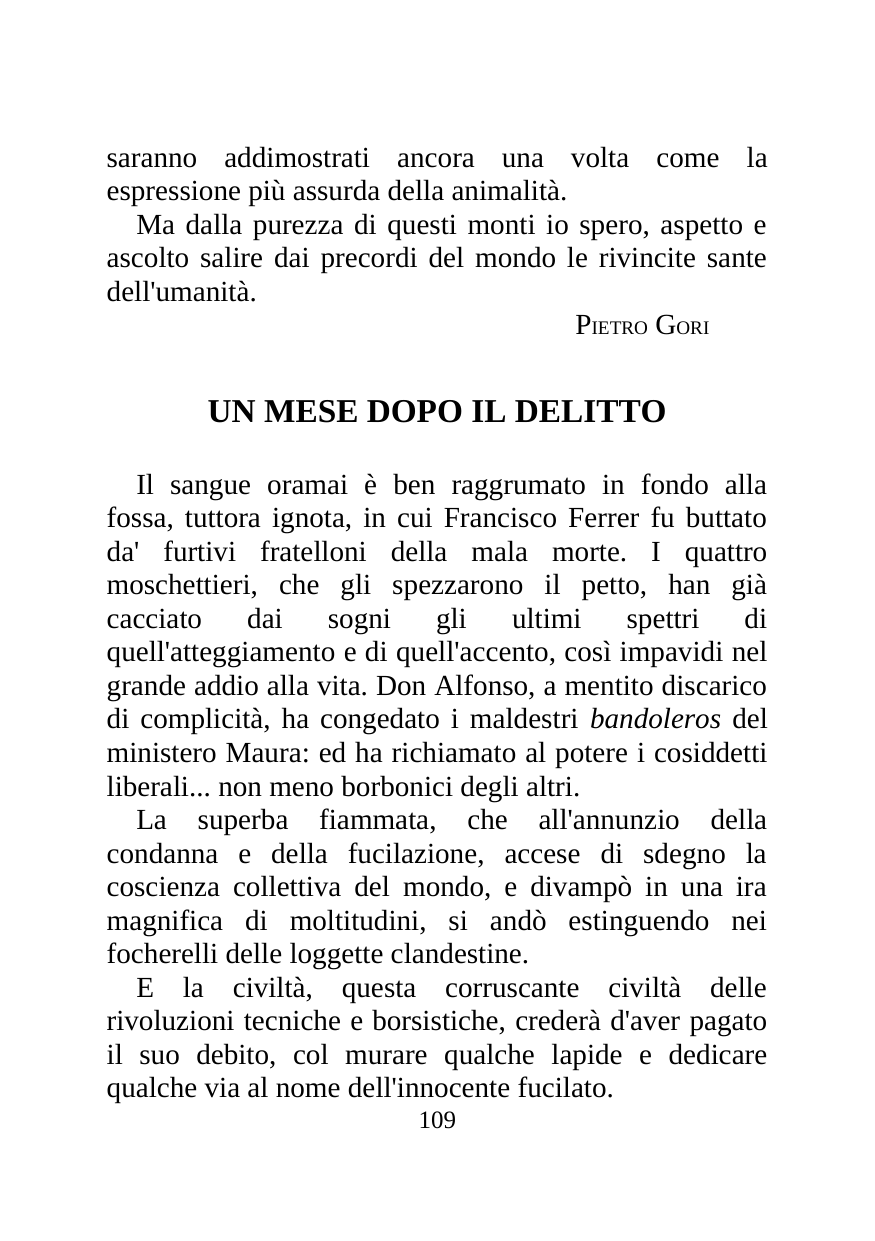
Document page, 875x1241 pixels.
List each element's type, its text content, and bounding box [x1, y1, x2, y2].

subtitle UN MESE DOPO IL DELITTO [106, 391, 768, 429]
text Pietro Gori [106, 307, 768, 341]
text E la civiltà, questa corruscante civiltà delle rivoluzioni tecniche e borsistiche, crederà d'aver pagato il suo debito, col murare qualche lapide e dedicare qualche via al nome dell'innocente fucilato. [106, 970, 768, 1104]
text Il sangue oramai è ben raggrumato in fondo alla fossa, tuttora ignota, in cui Francisco Ferrer fu buttato da' furtivi fratelloni della mala morte. I quattro moschettieri, che gli spezzarono il petto, han già cacciato dai sogni gli ultimi spettri di quell'atteggiamento e di quell'accento, così impavidi nel grande addio alla vita. Don Alfonso, a mentito discarico di complicità, ha congedato i maldestri bandoleros del ministero Maura: ed ha richiamato al potere i cosiddetti liberali... non meno borbonici degli altri. [106, 467, 768, 802]
text La superba fiammata, che all'annunzio della condanna e della fucilazione, accese di sdegno la coscienza collettiva del mondo, e divampò in una ira magnifica di moltitudini, si andò estinguendo nei focherelli delle loggette clandestine. [106, 802, 768, 970]
text saranno addimostrati ancora una volta come la espressione più assurda della animalità. [106, 140, 768, 207]
text Ma dalla purezza di questi monti io spero, aspetto e ascolto salire dai precordi del mondo le rivincite sante dell'umanità. [106, 207, 768, 307]
